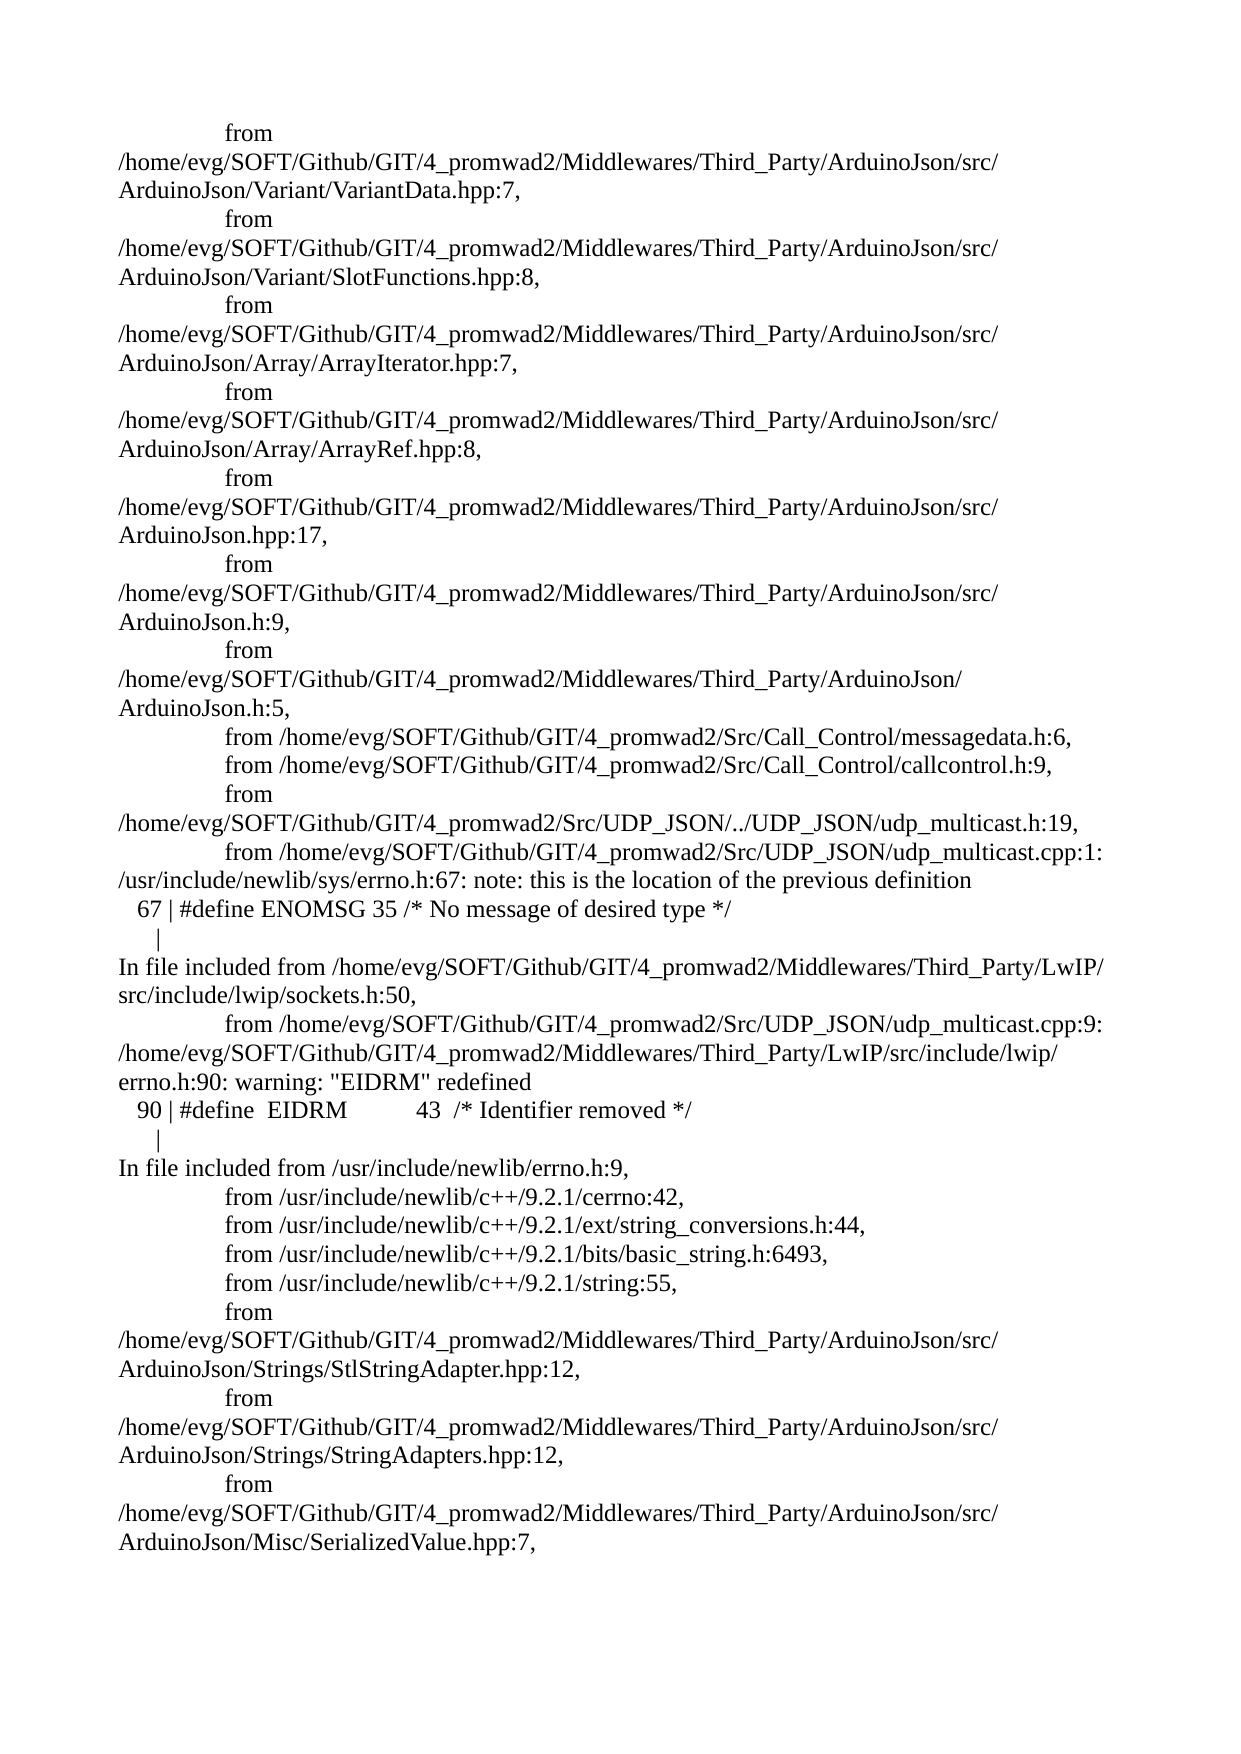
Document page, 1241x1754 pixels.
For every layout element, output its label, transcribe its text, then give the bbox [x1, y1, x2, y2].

text from /home/evg/SOFT/Github/GIT/4_promwad2/Middlewares/Third_Party/ArduinoJson/ArduinoJson.h:5, [118, 636, 1122, 722]
text from /home/evg/SOFT/Github/GIT/4_promwad2/Middlewares/Third_Party/ArduinoJson/src/ArduinoJson/Variant/VariantData.hpp:7, [118, 118, 1122, 204]
text from /home/evg/SOFT/Github/GIT/4_promwad2/Middlewares/Third_Party/ArduinoJson/src/ArduinoJson/Variant/SlotFunctions.hpp:8, [118, 204, 1122, 291]
text 90 | #define EIDRM 43 /* Identifier removed */ [118, 1096, 1122, 1124]
text from /home/evg/SOFT/Github/GIT/4_promwad2/Middlewares/Third_Party/ArduinoJson/src/ArduinoJson.hpp:17, [118, 463, 1122, 549]
text from /home/evg/SOFT/Github/GIT/4_promwad2/Src/Call_Control/messagedata.h:6, [118, 722, 1122, 751]
text from /home/evg/SOFT/Github/GIT/4_promwad2/Middlewares/Third_Party/ArduinoJson/src/ArduinoJson.h:9, [118, 549, 1122, 636]
text from /usr/include/newlib/c++/9.2.1/ext/string_conversions.h:44, [118, 1211, 1122, 1239]
text from /usr/include/newlib/c++/9.2.1/string:55, [118, 1268, 1122, 1297]
text from /home/evg/SOFT/Github/GIT/4_promwad2/Src/UDP_JSON/udp_multicast.cpp:9: [118, 1009, 1122, 1038]
text /home/evg/SOFT/Github/GIT/4_promwad2/Middlewares/Third_Party/LwIP/src/include/lwip/errno.h:90: warning: "EIDRM" redefined [118, 1038, 1122, 1096]
text from /home/evg/SOFT/Github/GIT/4_promwad2/Middlewares/Third_Party/ArduinoJson/src/ArduinoJson/Array/ArrayIterator.hpp:7, [118, 291, 1122, 377]
text In file included from /home/evg/SOFT/Github/GIT/4_promwad2/Middlewares/Third_Party/LwIP/src/include/lwip/sockets.h:50, [118, 952, 1122, 1009]
text | [118, 1124, 1122, 1153]
text from /home/evg/SOFT/Github/GIT/4_promwad2/Middlewares/Third_Party/ArduinoJson/src/ArduinoJson/Misc/SerializedValue.hpp:7, [118, 1469, 1122, 1556]
text from /home/evg/SOFT/Github/GIT/4_promwad2/Middlewares/Third_Party/ArduinoJson/src/ArduinoJson/Array/ArrayRef.hpp:8, [118, 377, 1122, 463]
text 67 | #define ENOMSG 35 /* No message of desired type */ [118, 894, 1122, 923]
text from /home/evg/SOFT/Github/GIT/4_promwad2/Middlewares/Third_Party/ArduinoJson/src/ArduinoJson/Strings/StlStringAdapter.hpp:12, [118, 1297, 1122, 1383]
text from /home/evg/SOFT/Github/GIT/4_promwad2/Src/UDP_JSON/udp_multicast.cpp:1: [118, 837, 1122, 866]
text /usr/include/newlib/sys/errno.h:67: note: this is the location of the previous definition [118, 866, 1122, 894]
text from /home/evg/SOFT/Github/GIT/4_promwad2/Src/UDP_JSON/../UDP_JSON/udp_multicast.h:19, [118, 779, 1122, 837]
text | [118, 923, 1122, 952]
text from /usr/include/newlib/c++/9.2.1/bits/basic_string.h:6493, [118, 1239, 1122, 1268]
text from /home/evg/SOFT/Github/GIT/4_promwad2/Middlewares/Third_Party/ArduinoJson/src/ArduinoJson/Strings/StringAdapters.hpp:12, [118, 1383, 1122, 1469]
text In file included from /usr/include/newlib/errno.h:9, [118, 1153, 1122, 1182]
text from /home/evg/SOFT/Github/GIT/4_promwad2/Src/Call_Control/callcontrol.h:9, [118, 751, 1122, 779]
text from /usr/include/newlib/c++/9.2.1/cerrno:42, [118, 1182, 1122, 1211]
